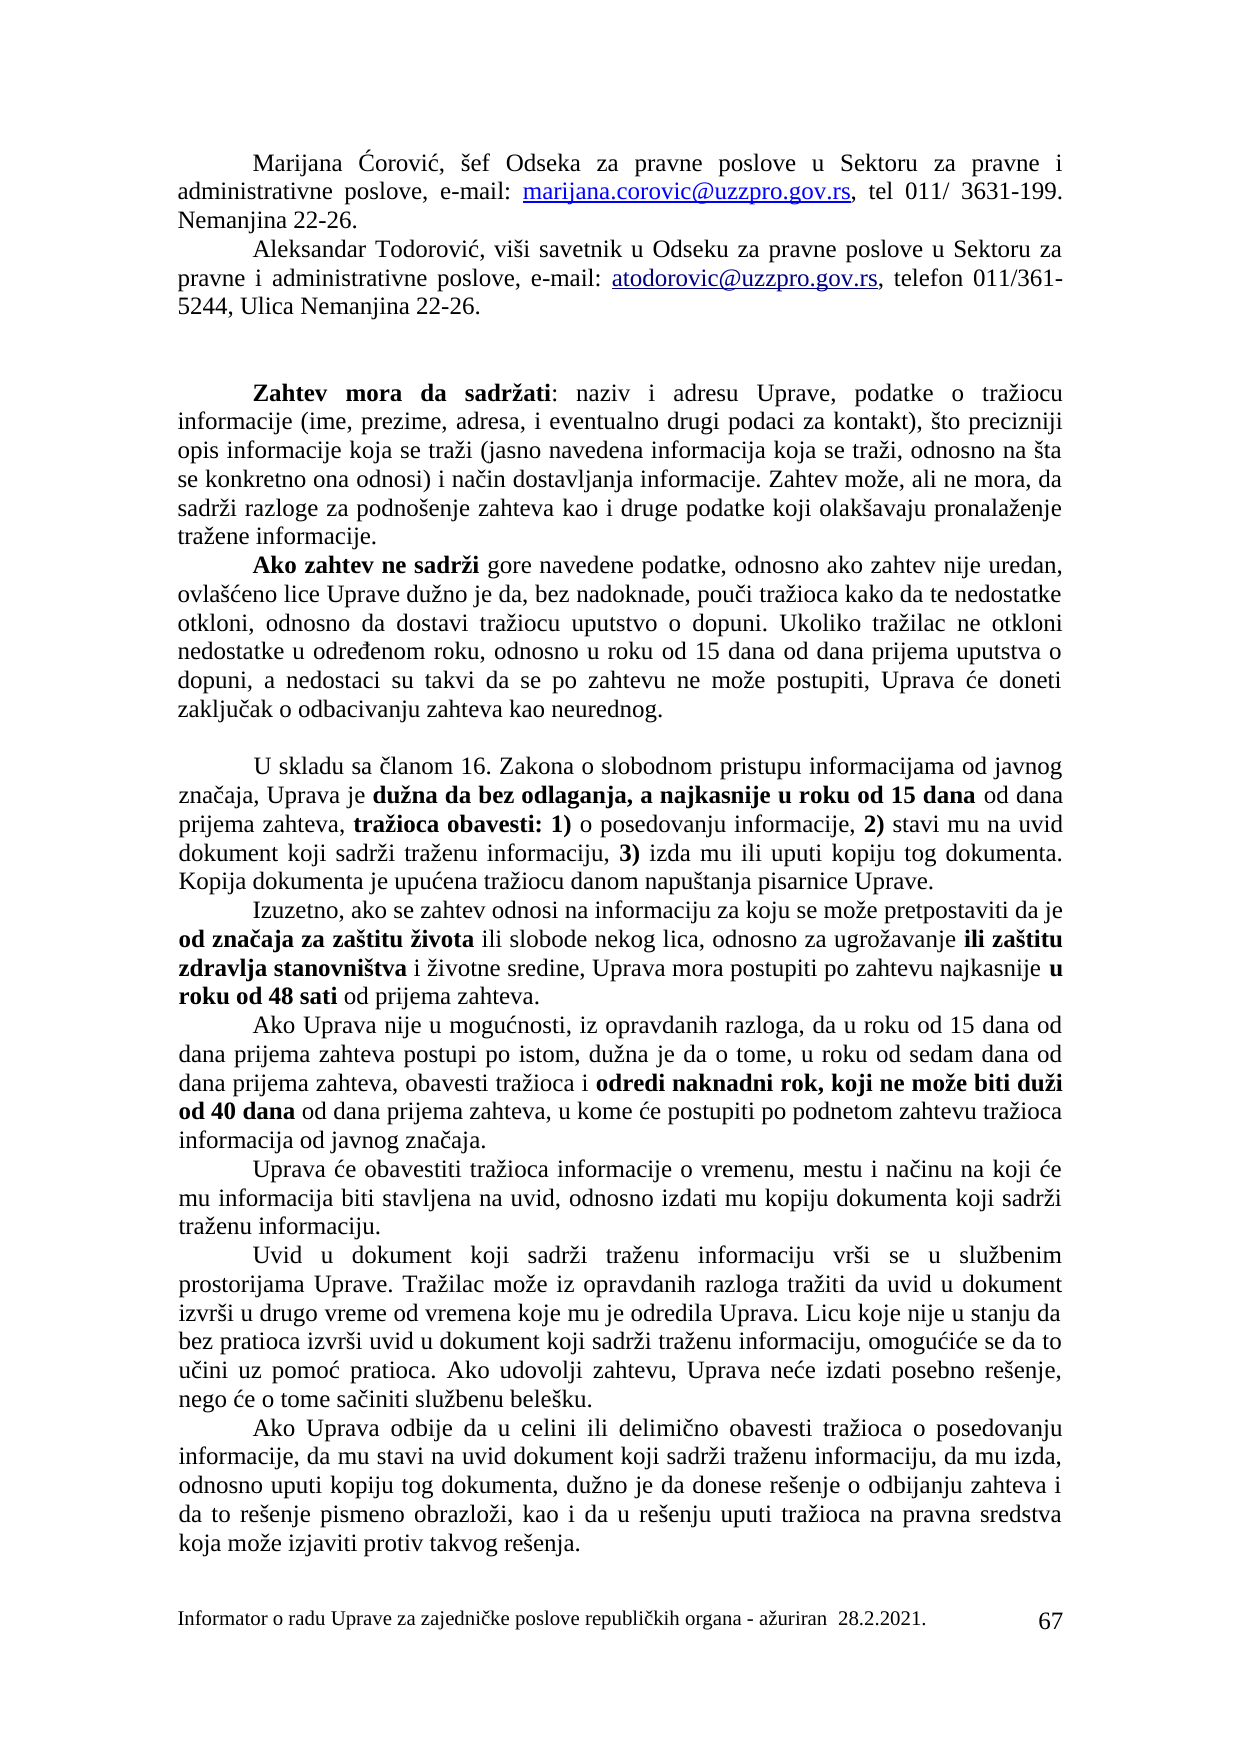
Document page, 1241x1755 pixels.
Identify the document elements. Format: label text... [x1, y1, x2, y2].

text Ako Uprava odbije da u celini ili delimično obavesti tražioca o posedovanju informacije, da mu stavi na uvid dokument koji sadrži traženu informaciju, da mu izda, odnosno uputi kopiju tog dokumenta, dužno je da donese rešenje o odbijanju zahteva i da to rešenje pismeno obrazloži, kao i da u rešenju uputi tražioca na pravna sredstva koja može izjaviti protiv takvog rešenja. [178, 1413, 1063, 1556]
text Marijana Ćorović, šef Odseka za pravne poslove u Sektoru za pravne i administrativne poslove, e-mail: marijana.corovic@uzzpro.gov.rs, tel 011/ 3631-199. Nemanjina 22-26. [177, 148, 1063, 234]
text Ako zahtev ne sadrži gore navedene podatke, odnosno ako zahtev nije uredan, ovlašćeno lice Uprave dužno je da, bez nadoknade, pouči tražioca kako da te nedostatke otkloni, odnosno da dostavi tražiocu uputstvo o dopuni. Ukoliko tražilac ne otkloni nedostatke u određenom roku, odnosno u roku od 15 dana od dana prijema uputstva o dopuni, a nedostaci su takvi da se po zahtevu ne može postupiti, Uprava će doneti zaklјučak o odbacivanju zahteva kao neurednog. [177, 550, 1063, 723]
text Izuzetno, ako se zahtev odnosi na informaciju za koju se može pretpostaviti da je od značaja za zaštitu života ili slobode nekog lica, odnosno za ugrožavanje ili zaštitu zdravlјa stanovništva i životne sredine, Uprava mora postupiti po zahtevu najkasnije u roku od 48 sati od prijema zahteva. [178, 895, 1063, 1010]
text U skladu sa članom 16. Zakona o slobodnom pristupu informacijama od javnog značaja, Uprava je dužna da bez odlaganja, a najkasnije u roku od 15 dana od dana prijema zahteva, tražioca obavesti: 1) o posedovanju informacije, 2) stavi mu na uvid dokument koji sadrži traženu informaciju, 3) izda mu ili uputi kopiju tog dokumenta. Kopija dokumenta je upućena tražiocu danom napuštanja pisarnice Uprave. [178, 751, 1063, 895]
text Ako Uprava nije u mogućnosti, iz opravdanih razloga, da u roku od 15 dana od dana prijema zahteva postupi po istom, dužna je da o tome, u roku od sedam dana od dana prijema zahteva, obavesti tražioca i odredi naknadni rok, koji ne može biti duži od 40 dana od dana prijema zahteva, u kome će postupiti po podnetom zahtevu tražioca informacija od javnog značaja. [178, 1010, 1063, 1154]
text Uvid u dokument koji sadrži traženu informaciju vrši se u službenim prostorijama Uprave. Tražilac može iz opravdanih razloga tražiti da uvid u dokument izvrši u drugo vreme od vremena koje mu je odredila Uprava. Licu koje nije u stanju da bez pratioca izvrši uvid u dokument koji sadrži traženu informaciju, omogućiće se da to učini uz pomoć pratioca. Ako udovolјi zahtevu, Uprava neće izdati posebno rešenje, nego će o tome sačiniti službenu belešku. [178, 1240, 1063, 1413]
text Uprava će obavestiti tražioca informacije o vremenu, mestu i načinu na koji će mu informacija biti stavlјena na uvid, odnosno izdati mu kopiju dokumenta koji sadrži traženu informaciju. [178, 1154, 1063, 1240]
text Zahtev mora da sadržati: naziv i adresu Uprave, podatke o tražiocu informacije (ime, prezime, adresa, i eventualno drugi podaci za kontakt), što precizniji opis informacije koja se traži (jasno navedena informacija koja se traži, odnosno na šta se konkretno ona odnosi) i način dostavlјanja informacije. Zahtev može, ali ne mora, da sadrži razloge za podnošenje zahteva kao i druge podatke koji olakšavaju pronalaženje tražene informacije. [177, 378, 1063, 550]
text Aleksandar Todorović, viši savetnik u Odseku za pravne poslove u Sektoru za pravne i administrativne poslove, e-mail: atodorovic@uzzpro.gov.rs, telefon 011/361-5244, Ulica Nemanjina 22-26. [177, 234, 1063, 320]
